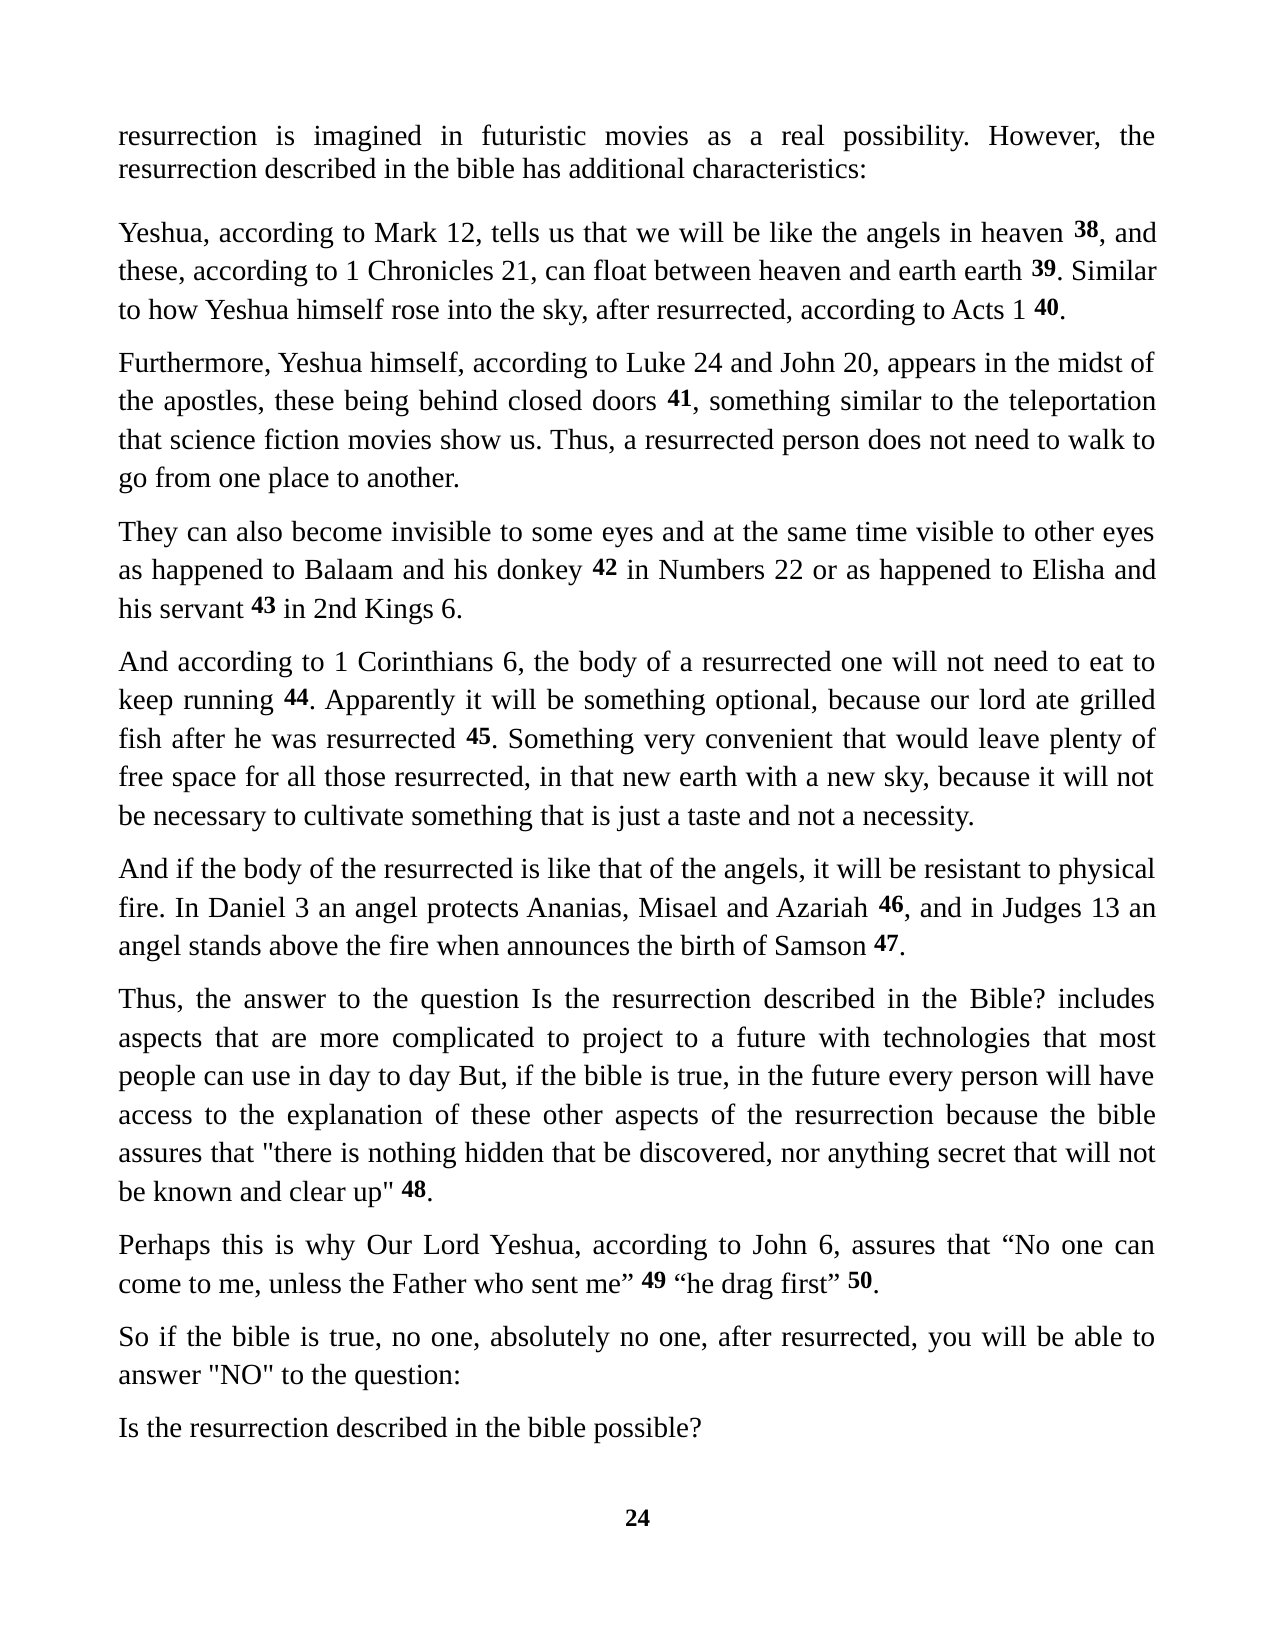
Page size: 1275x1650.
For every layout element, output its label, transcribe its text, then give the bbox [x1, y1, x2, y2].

text Perhaps this is why Our Lord Yeshua, according to John 6, assures that “No one can come to me, unless the Father who sent me” “he drag first” . [118, 1227, 1157, 1299]
text They can also become invisible to some eyes and at the same time visible to other eyes as happened to Balaam and his donkey in Numbers 22 or as happened to Elisha and his servant in 2nd Kings 6. [118, 514, 1157, 624]
text And according to 1 Corinthians 6, the body of a resurrected one will not need to eat to keep running . Apparently it will be something optional, because our lord ate grilled fish after he was resurrected . Something very convenient that would leave plenty of free space for all those resurrected, in that new earth with a new sky, because it will not be necessary to cultivate something that is just a taste and not a necessity. [118, 644, 1157, 832]
text And if the body of the resurrected is like that of the angels, it will be resistant to physical fire. In Daniel 3 an angel protects Ananias, Misael and Azariah , and in Judges 13 an angel stands above the fire when announces the birth of Samson . [118, 851, 1157, 962]
text Is the resurrection described in the bible possible? [118, 1411, 1157, 1444]
text Furthermore, Yeshua himself, according to Luke 24 and John 20, appears in the midst of the apostles, these being behind closed doors , something similar to the teleportation that science fiction movies show us. Thus, a resurrected person does not need to walk to go from one place to another. [118, 345, 1157, 494]
text Thus, the answer to the question Is the resurrection described in the Bible? includes aspects that are more complicated to project to a future with technologies that most people can use in day to day But, if the bible is true, in the future every person will have access to the explanation of these other aspects of the resurrection because the bible assures that "there is nothing hidden that be discovered, nor anything secret that will not be known and clear up" . [118, 981, 1157, 1208]
text So if the bible is true, no one, absolutely no one, after resurrected, you will be able to answer "NO" to the question: [118, 1319, 1157, 1391]
text resurrection is imagined in futuristic movies as a real possibility. However, the resurrection described in the bible has additional characteristics: [118, 118, 1157, 185]
text Yeshua, according to Mark 12, tells us that we will be like the angels in heaven , and these, according to 1 Chronicles 21, can float between heaven and earth earth . Similar to how Yeshua himself rose into the sky, after resurrected, according to Acts 1 . [118, 215, 1157, 325]
